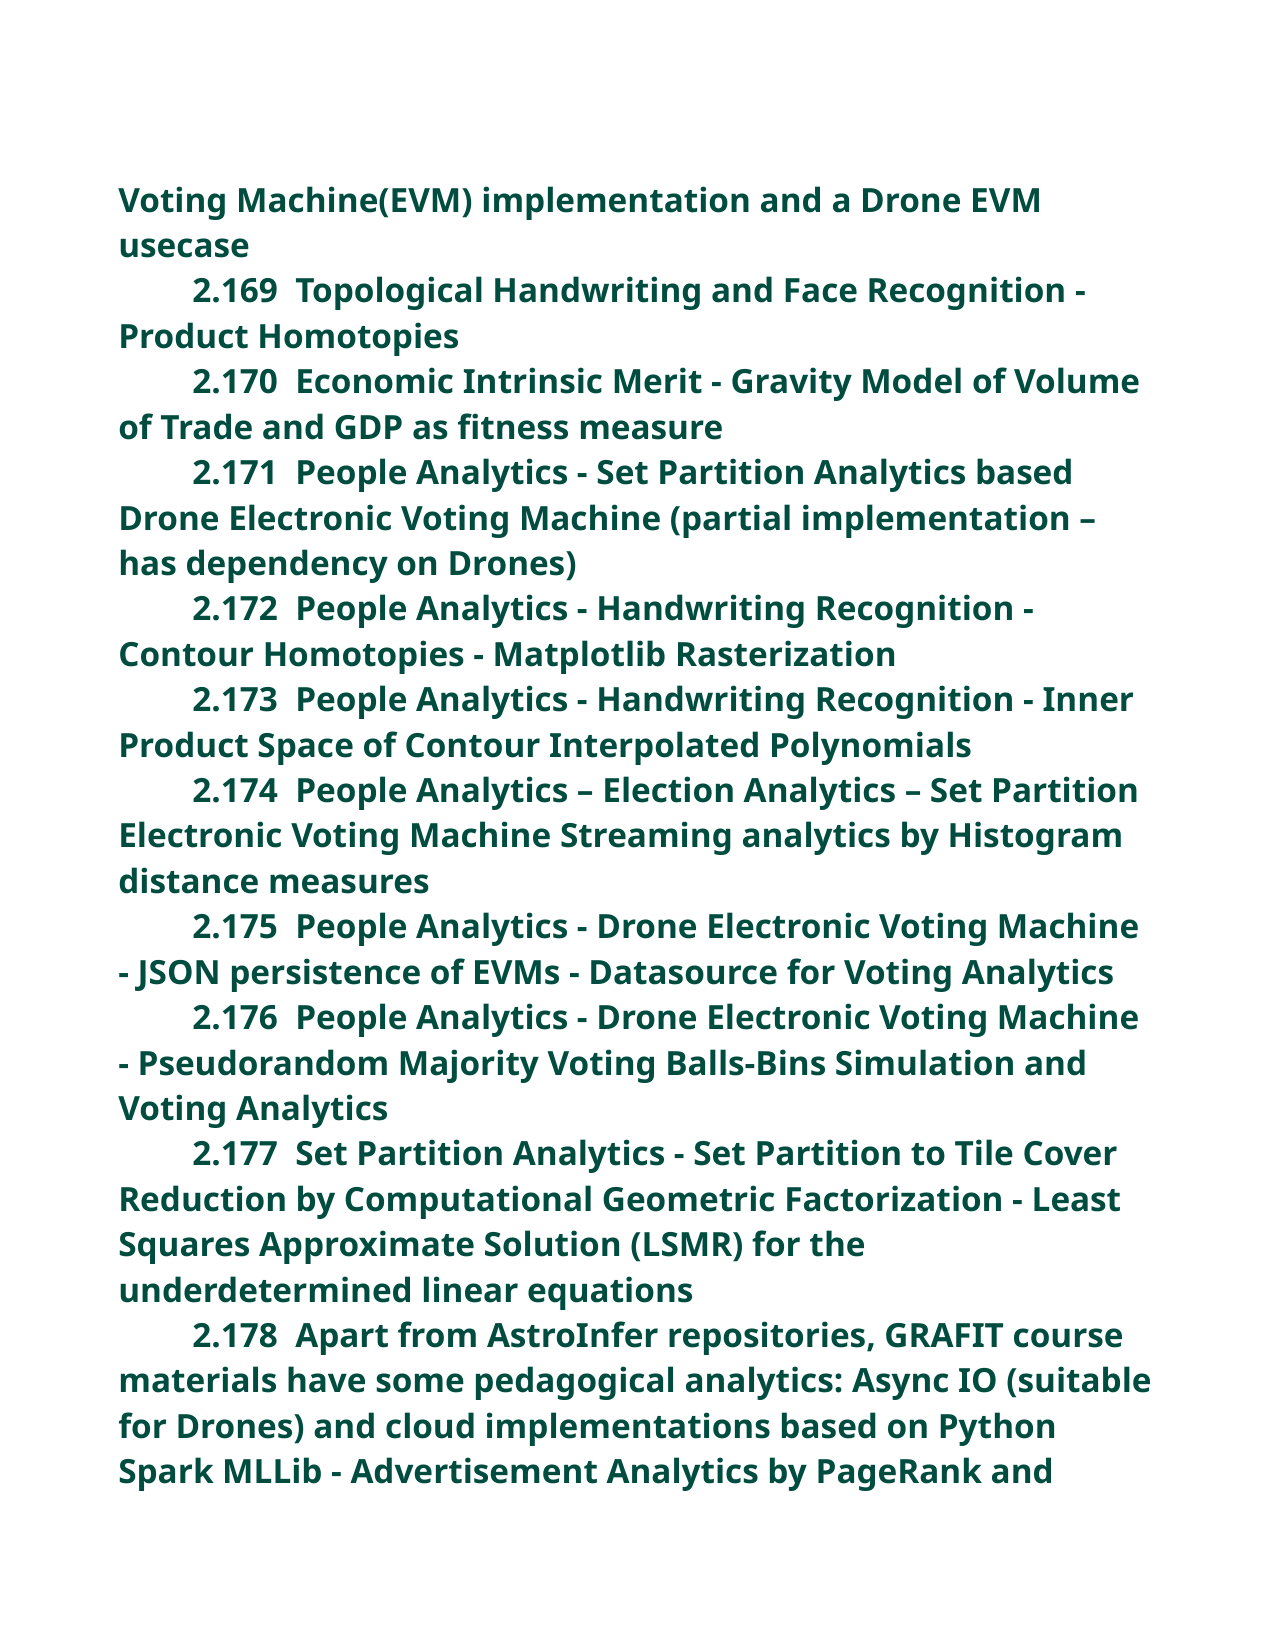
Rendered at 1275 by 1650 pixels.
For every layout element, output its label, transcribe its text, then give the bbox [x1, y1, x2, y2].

text 2.170 Economic Intrinsic Merit - Gravity Model of Volume of Trade and GDP as fitness measure [118, 358, 1157, 449]
text 2.178 Apart from AstroInfer repositories, GRAFIT course materials have some pedagogical analytics: Async IO (suitable for Drones) and cloud implementations based on Python Spark MLLib - Advertisement Analytics by PageRank and [118, 1312, 1157, 1493]
text 2.177 Set Partition Analytics - Set Partition to Tile Cover Reduction by Computational Geometric Factorization - Least Squares Approximate Solution (LSMR) for the underdetermined linear equations [118, 1130, 1157, 1312]
text 2.174 People Analytics – Election Analytics – Set Partition Electronic Voting Machine Streaming analytics by Histogram distance measures [118, 767, 1157, 903]
text 2.175 People Analytics - Drone Electronic Voting Machine - JSON persistence of EVMs - Datasource for Voting Analytics [118, 903, 1157, 994]
text 2.171 People Analytics - Set Partition Analytics based Drone Electronic Voting Machine (partial implementation – has dependency on Drones) [118, 449, 1157, 585]
text 2.173 People Analytics - Handwriting Recognition - Inner Product Space of Contour Interpolated Polynomials [118, 676, 1157, 767]
text 2.172 People Analytics - Handwriting Recognition - Contour Homotopies - Matplotlib Rasterization [118, 585, 1157, 676]
text 2.169 Topological Handwriting and Face Recognition - Product Homotopies [118, 267, 1157, 358]
text 2.176 People Analytics - Drone Electronic Voting Machine - Pseudorandom Majority Voting Balls-Bins Simulation and Voting Analytics [118, 994, 1157, 1130]
text Voting Machine(EVM) implementation and a Drone EVM usecase [118, 176, 1157, 267]
